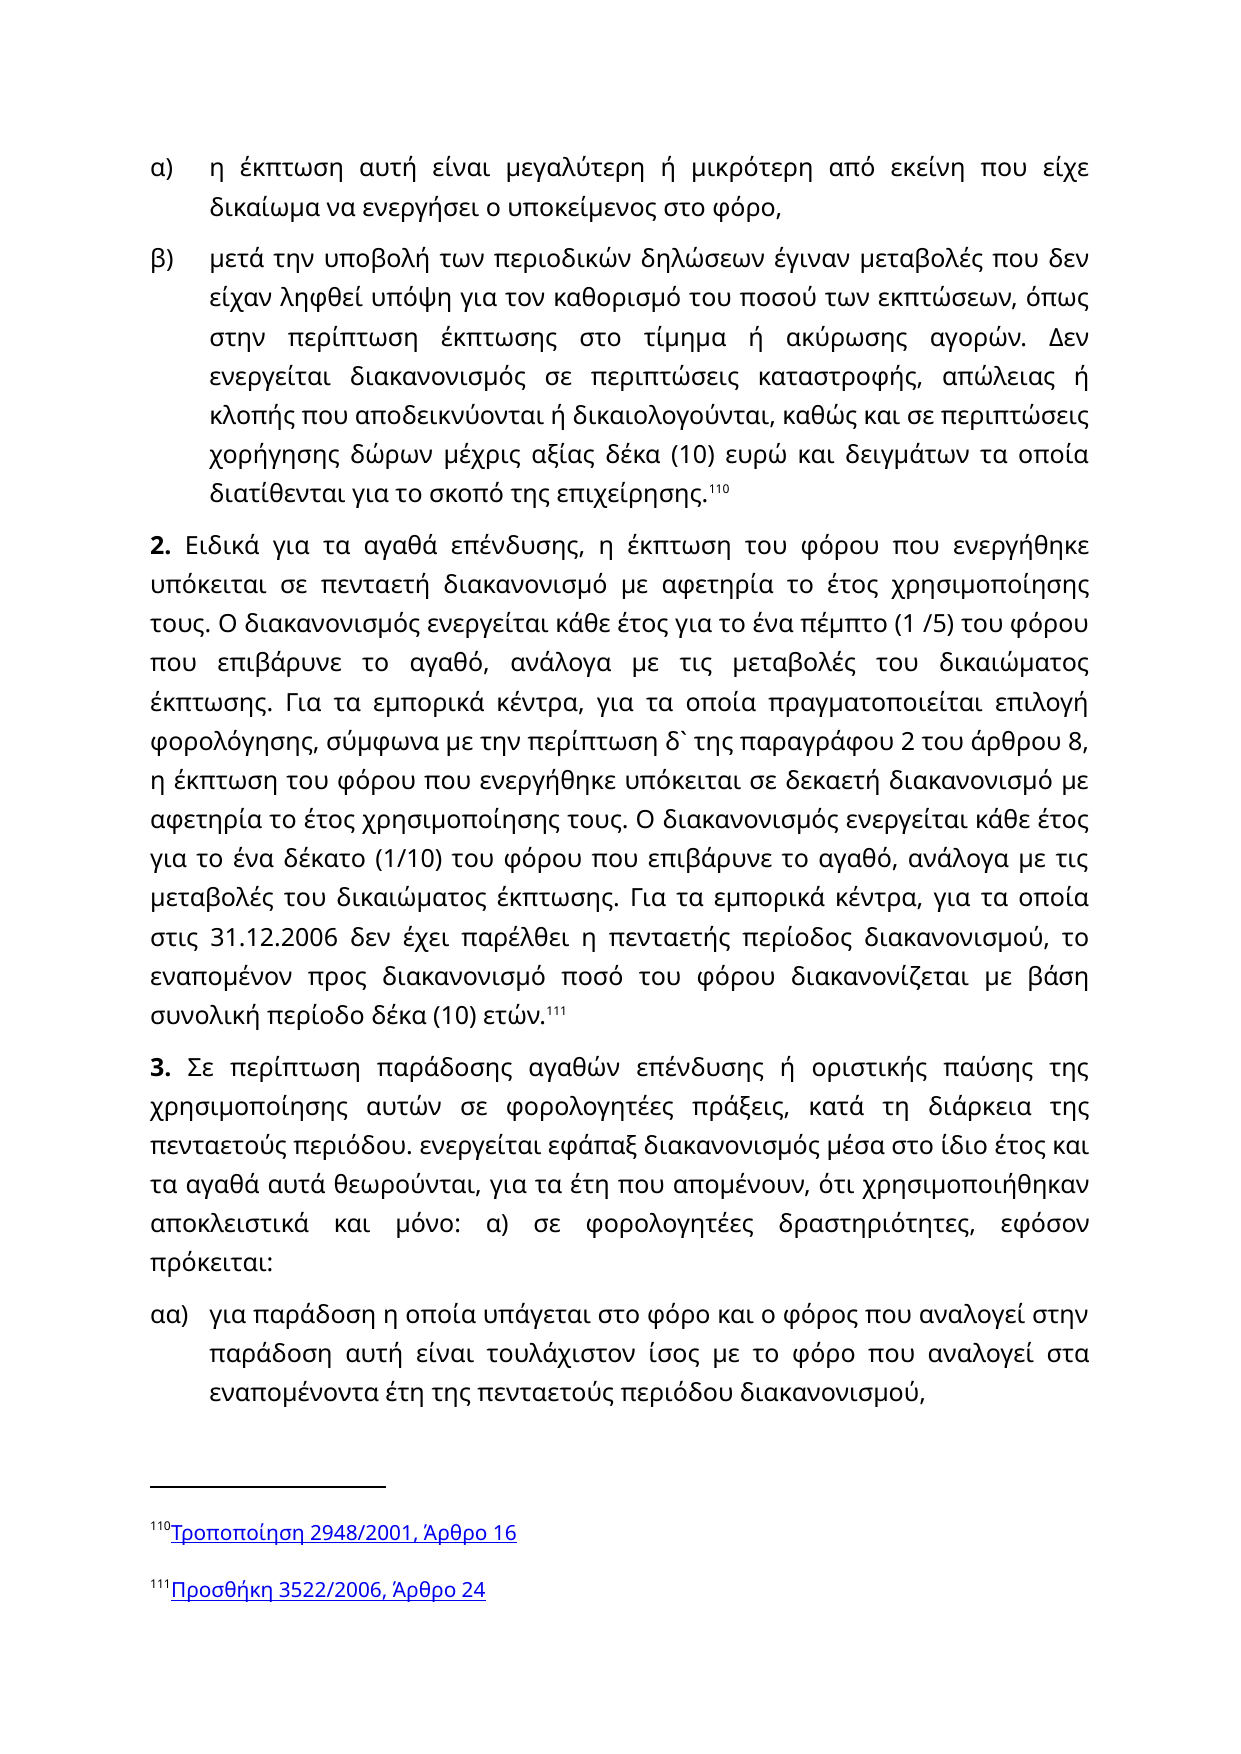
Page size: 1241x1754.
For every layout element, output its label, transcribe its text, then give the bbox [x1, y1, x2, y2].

text Προσθήκη 3522/2006, Άρθρο 24 [150, 1576, 1090, 1604]
text 3. Σε περίπτωση παράδοσης αγαθών επένδυσης ή οριστικής παύσης της χρησιμοποίησης αυτών σε φορολογητέες πράξεις, κατά τη διάρκεια της πενταετούς περιόδου. ενεργείται εφάπαξ διακανονισμός μέσα στο ίδιο έτος και τα αγαθά αυτά θεωρούνται, για τα έτη που απομένουν, ότι χρησιμοποιήθηκαν αποκλειστικά και μόνο: α) σε φορολογητέες δραστηριότητες, εφόσον πρόκειται: [150, 1049, 1090, 1279]
text Τροποποίηση 2948/2001, Άρθρο 16 [150, 1518, 1090, 1546]
list β) μετά την υποβολή των περιοδικών δηλώσεων έγιναν μεταβολές που δεν είχαν ληφθεί υπόψη για τον καθορισμό του ποσού των εκπτώσεων, όπως στην περίπτωση έκπτωσης στο τίμημα ή ακύρωσης αγορών. Δεν ενεργείται διακανονισμός σε περιπτώσεις καταστροφής, απώλειας ή κλοπής που αποδεικνύονται ή δικαιολογούνται, καθώς και σε περιπτώσεις χορήγησης δώρων μέχρις αξίας δέκα (10) ευρώ και δειγμάτων τα οποία διατίθενται για το σκοπό της επιχείρησης. [150, 241, 1090, 510]
text 2. Ειδικά για τα αγαθά επένδυσης, η έκπτωση του φόρου που ενεργήθηκε υπόκειται σε πενταετή διακανονισμό με αφετηρία το έτος χρησιμοποίησης τους. Ο διακανονισμός ενεργείται κάθε έτος για το ένα πέμπτο (1 /5) του φόρου που επιβάρυνε το αγαθό, ανάλογα με τις μεταβολές του δικαιώματος έκπτωσης. Για τα εμπορικά κέντρα, για τα οποία πραγματοποιείται επιλογή φορολόγησης, σύμφωνα με την περίπτωση δ` της παραγράφου 2 του άρθρου 8, η έκπτωση του φόρου που ενεργήθηκε υπόκειται σε δεκαετή διακανονισμό με αφετηρία το έτος χρησιμοποίησης τους. Ο διακανονισμός ενεργείται κάθε έτος για το ένα δέκατο (1/10) του φόρου που επιβάρυνε το αγαθό, ανάλογα με τις μεταβολές του δικαιώματος έκπτωσης. Για τα εμπορικά κέντρα, για τα οποία στις 31.12.2006 δεν έχει παρέλθει η πενταετής περίοδος διακανονισμού, το εναπομένον προς διακανονισμό ποσό του φόρου διακανονίζεται με βάση συνολική περίοδο δέκα (10) ετών. [150, 527, 1090, 1032]
list αα) για παράδοση η οποία υπάγεται στο φόρο και ο φόρος που αναλογεί στην παράδοση αυτή είναι τουλάχιστον ίσος με το φόρο που αναλογεί στα εναπομένοντα έτη της πενταετούς περιόδου διακανονισμού, [150, 1297, 1090, 1409]
list α) η έκπτωση αυτή είναι μεγαλύτερη ή μικρότερη από εκείνη που είχε δικαίωμα να ενεργήσει ο υποκείμενος στο φόρο, [150, 150, 1090, 223]
